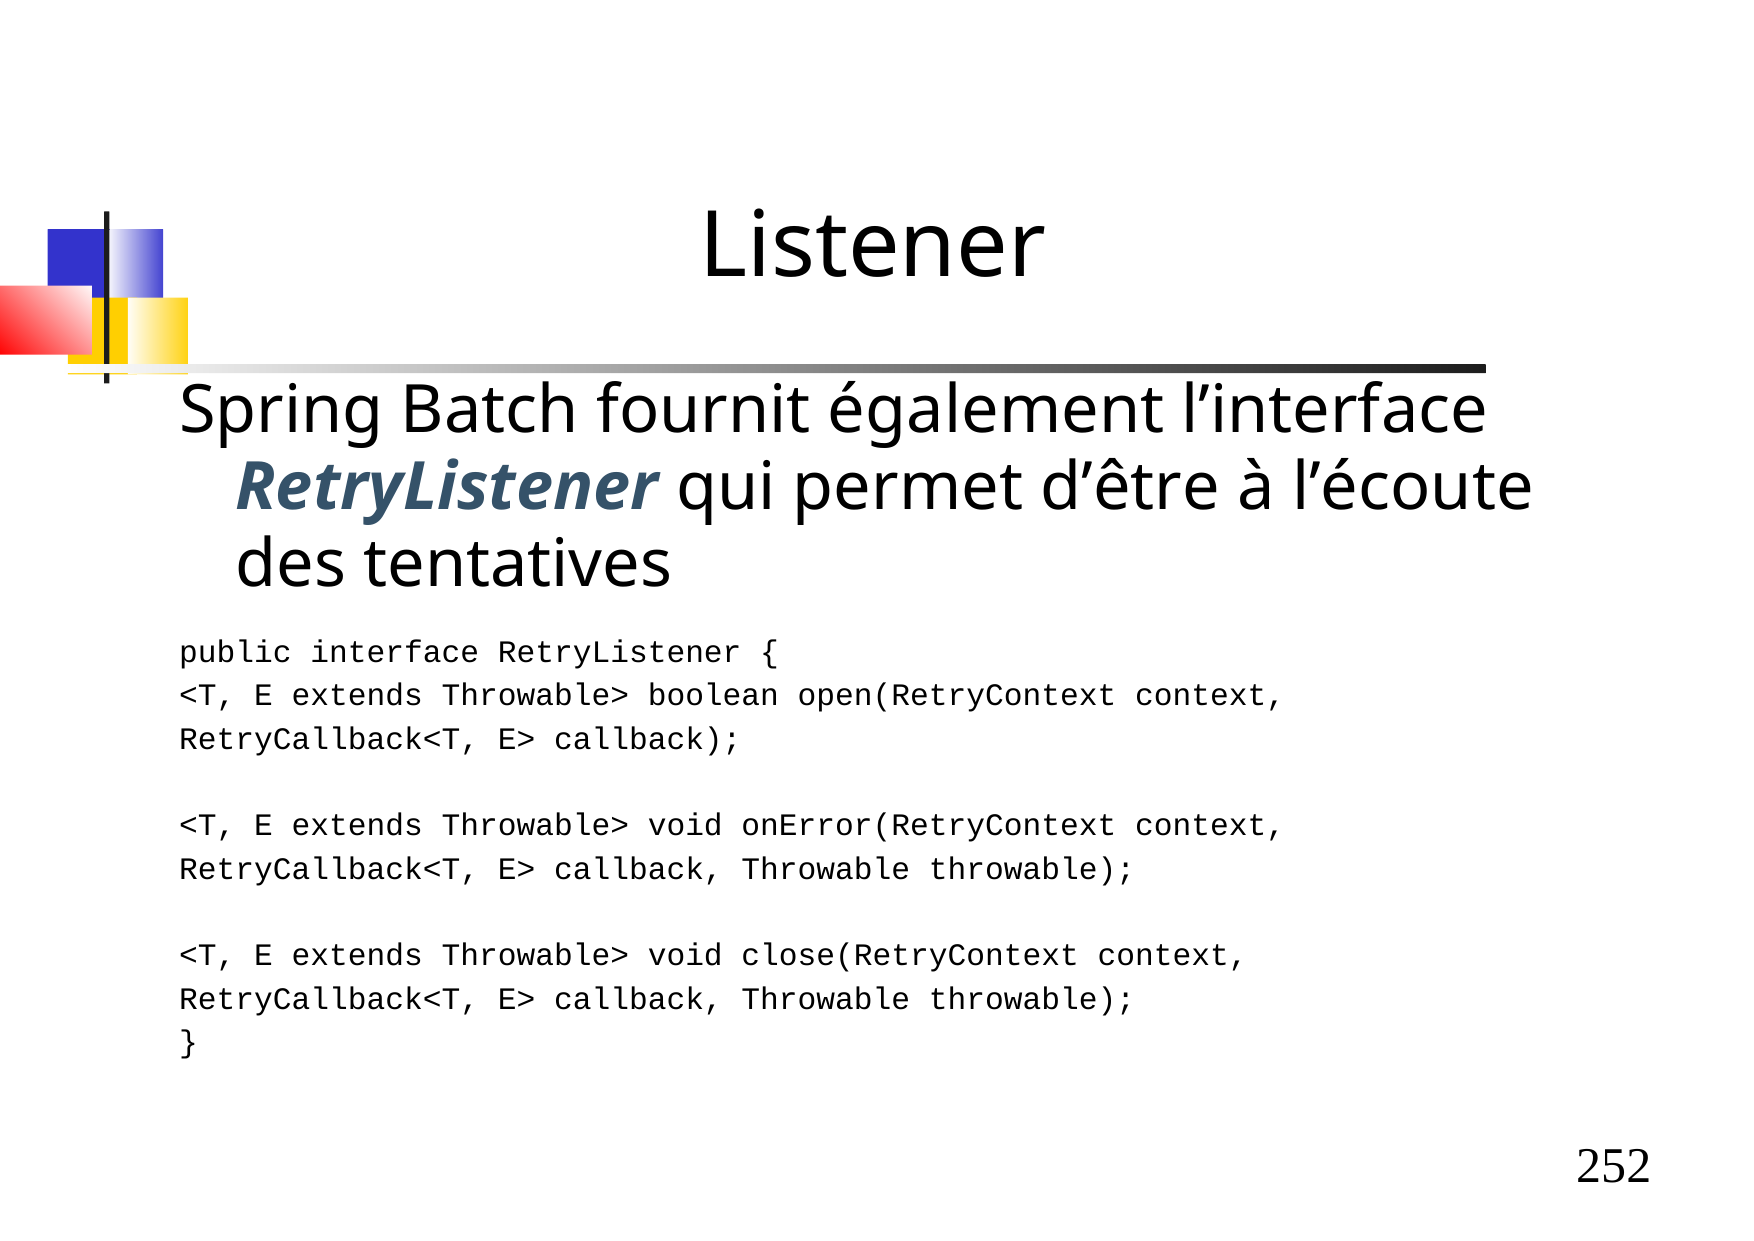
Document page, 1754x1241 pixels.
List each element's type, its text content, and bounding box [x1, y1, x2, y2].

title Listener [179, 139, 1567, 351]
list Spring Batch fournit également l’interface RetryListener qui permet d’être à l’écoute des tentatives public interface RetryListener { <T, E extends Throwable> boolean open(RetryContext context, RetryCallback<T, E> callback); <T, E extends Throwable> void onError(RetryContext context, RetryCallback<T, E> callback, Throwable throwable); <T, E extends Throwable> void close(RetryContext context, RetryCallback<T, E> callback, Throwable throwable); } [179, 371, 1567, 1091]
